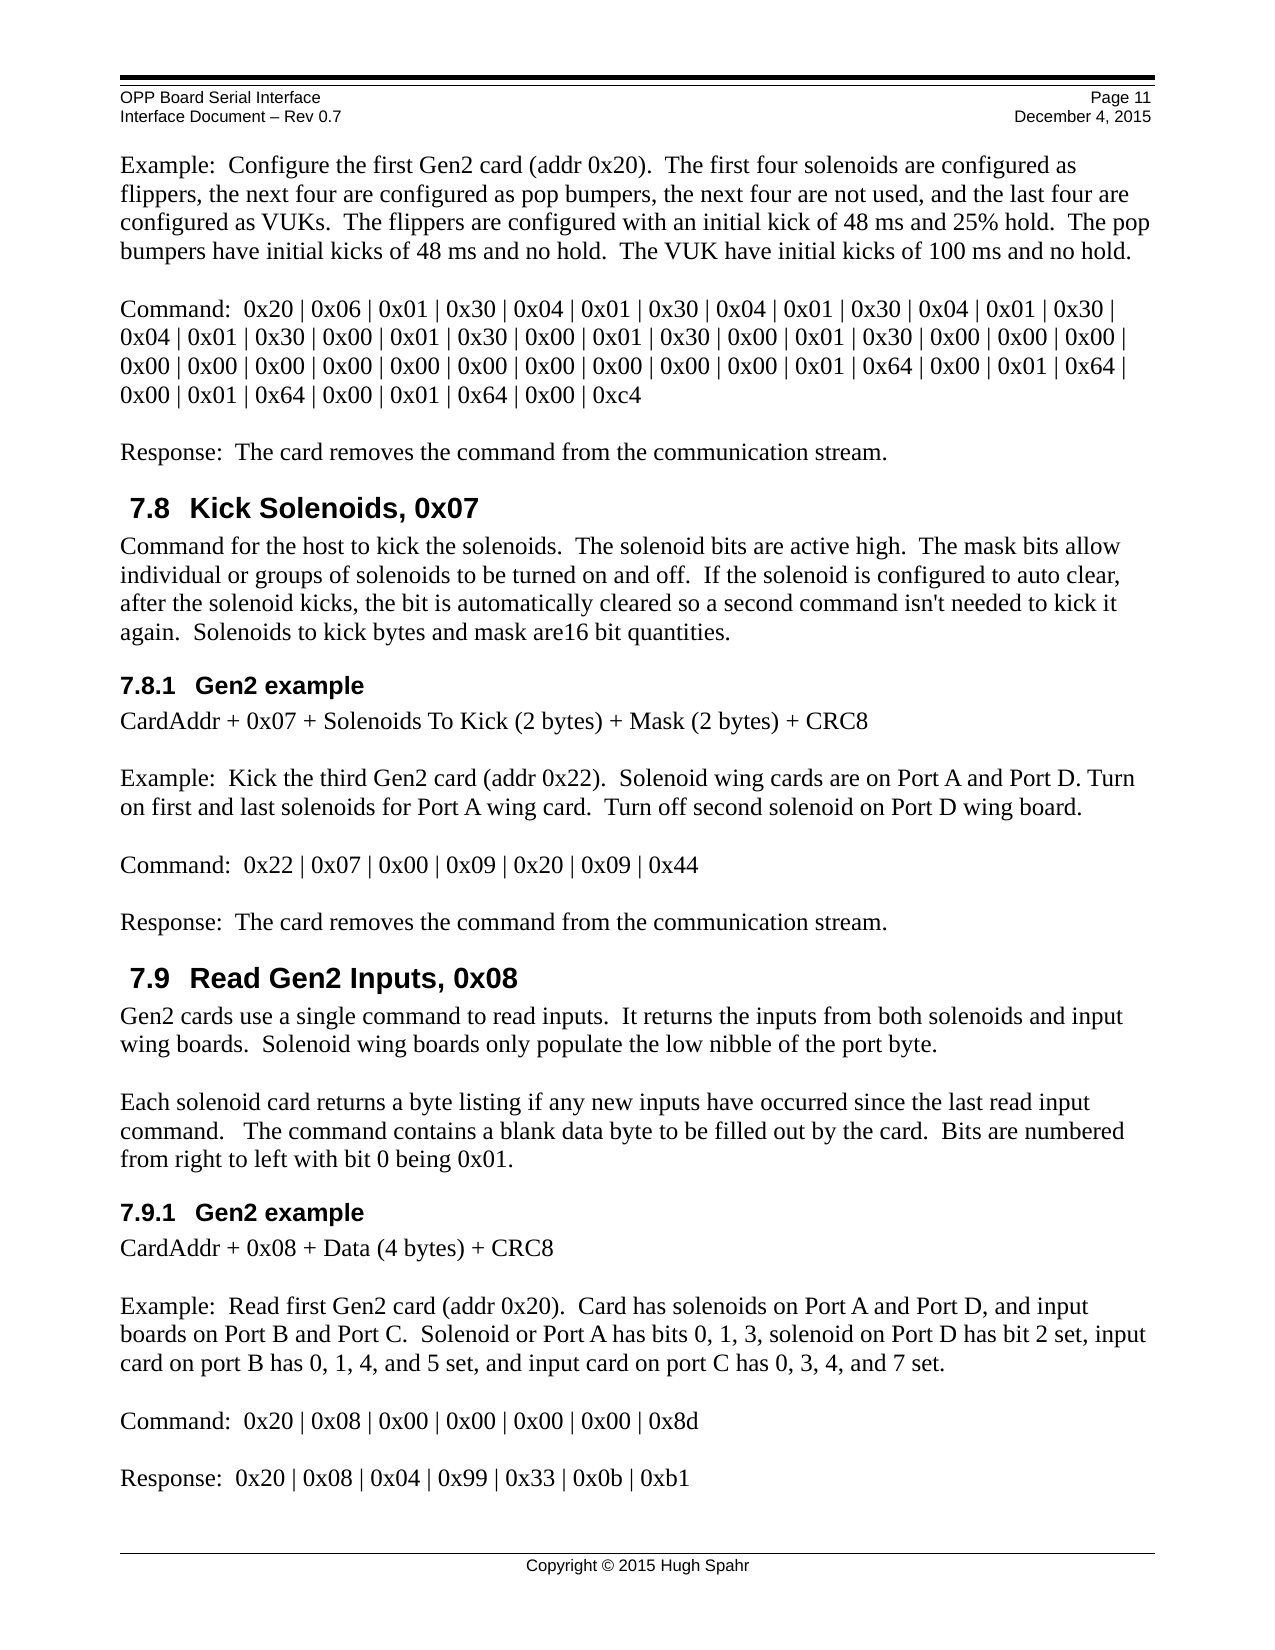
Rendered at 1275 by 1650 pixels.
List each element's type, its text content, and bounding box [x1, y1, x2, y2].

text Command for the host to kick the solenoids. The solenoid bits are active high. The mask bits allow individual or groups of solenoids to be turned on and off. If the solenoid is configured to auto clear, after the solenoid kicks, the bit is automatically cleared so a second command isn't needed to kick it again. Solenoids to kick bytes and mask are16 bit quantities. [120, 531, 1155, 646]
text CardAddr + 0x07 + Solenoids To Kick (2 bytes) + Mask (2 bytes) + CRC8 [120, 706, 1155, 735]
text Gen2 cards use a single command to read inputs. It returns the inputs from both solenoids and input wing boards. Solenoid wing boards only populate the low nibble of the port byte. [120, 1001, 1155, 1058]
text CardAddr + 0x08 + Data (4 bytes) + CRC8 [120, 1233, 1155, 1262]
text Response: The card removes the command from the communication stream. [120, 907, 1155, 936]
text Each solenoid card returns a byte listing if any new inputs have occurred since the last read input command. The command contains a blank data byte to be filled out by the card. Bits are numbered from right to left with bit 0 being 0x01. [120, 1087, 1155, 1173]
text Command: 0x20 | 0x06 | 0x01 | 0x30 | 0x04 | 0x01 | 0x30 | 0x04 | 0x01 | 0x30 | 0x04 | 0x01 | 0x30 | 0x04 | 0x01 | 0x30 | 0x00 | 0x01 | 0x30 | 0x00 | 0x01 | 0x30 | 0x00 | 0x01 | 0x30 | 0x00 | 0x00 | 0x00 | 0x00 | 0x00 | 0x00 | 0x00 | 0x00 | 0x00 | 0x00 | 0x00 | 0x00 | 0x00 | 0x01 | 0x64 | 0x00 | 0x01 | 0x64 | 0x00 | 0x01 | 0x64 | 0x00 | 0x01 | 0x64 | 0x00 | 0xc4 [120, 294, 1155, 409]
text Command: 0x22 | 0x07 | 0x00 | 0x09 | 0x20 | 0x09 | 0x44 [120, 850, 1155, 878]
text Command: 0x20 | 0x08 | 0x00 | 0x00 | 0x00 | 0x00 | 0x8d [120, 1406, 1155, 1434]
text Response: The card removes the command from the communication stream. [120, 437, 1155, 466]
text Response: 0x20 | 0x08 | 0x04 | 0x99 | 0x33 | 0x0b | 0xb1 [120, 1463, 1155, 1492]
text Example: Read first Gen2 card (addr 0x20). Card has solenoids on Port A and Port D, and input boards on Port B and Port C. Solenoid or Port A has bits 0, 1, 3, solenoid on Port D has bit 2 set, input card on port B has 0, 1, 4, and 5 set, and input card on port C has 0, 3, 4, and 7 set. [120, 1291, 1155, 1377]
subtitle Read Gen2 Inputs, 0x08 [129, 961, 1155, 994]
text Example: Configure the first Gen2 card (addr 0x20). The first four solenoids are configured as flippers, the next four are configured as pop bumpers, the next four are not used, and the last four are configured as VUKs. The flippers are configured with an initial kick of 48 ms and 25% hold. The pop bumpers have initial kicks of 48 ms and no hold. The VUK have initial kicks of 100 ms and no hold. [120, 150, 1155, 265]
subtitle Kick Solenoids, 0x07 [129, 491, 1155, 525]
text Example: Kick the third Gen2 card (addr 0x22). Solenoid wing cards are on Port A and Port D. Turn on first and last solenoids for Port A wing card. Turn off second solenoid on Port D wing board. [120, 763, 1155, 821]
